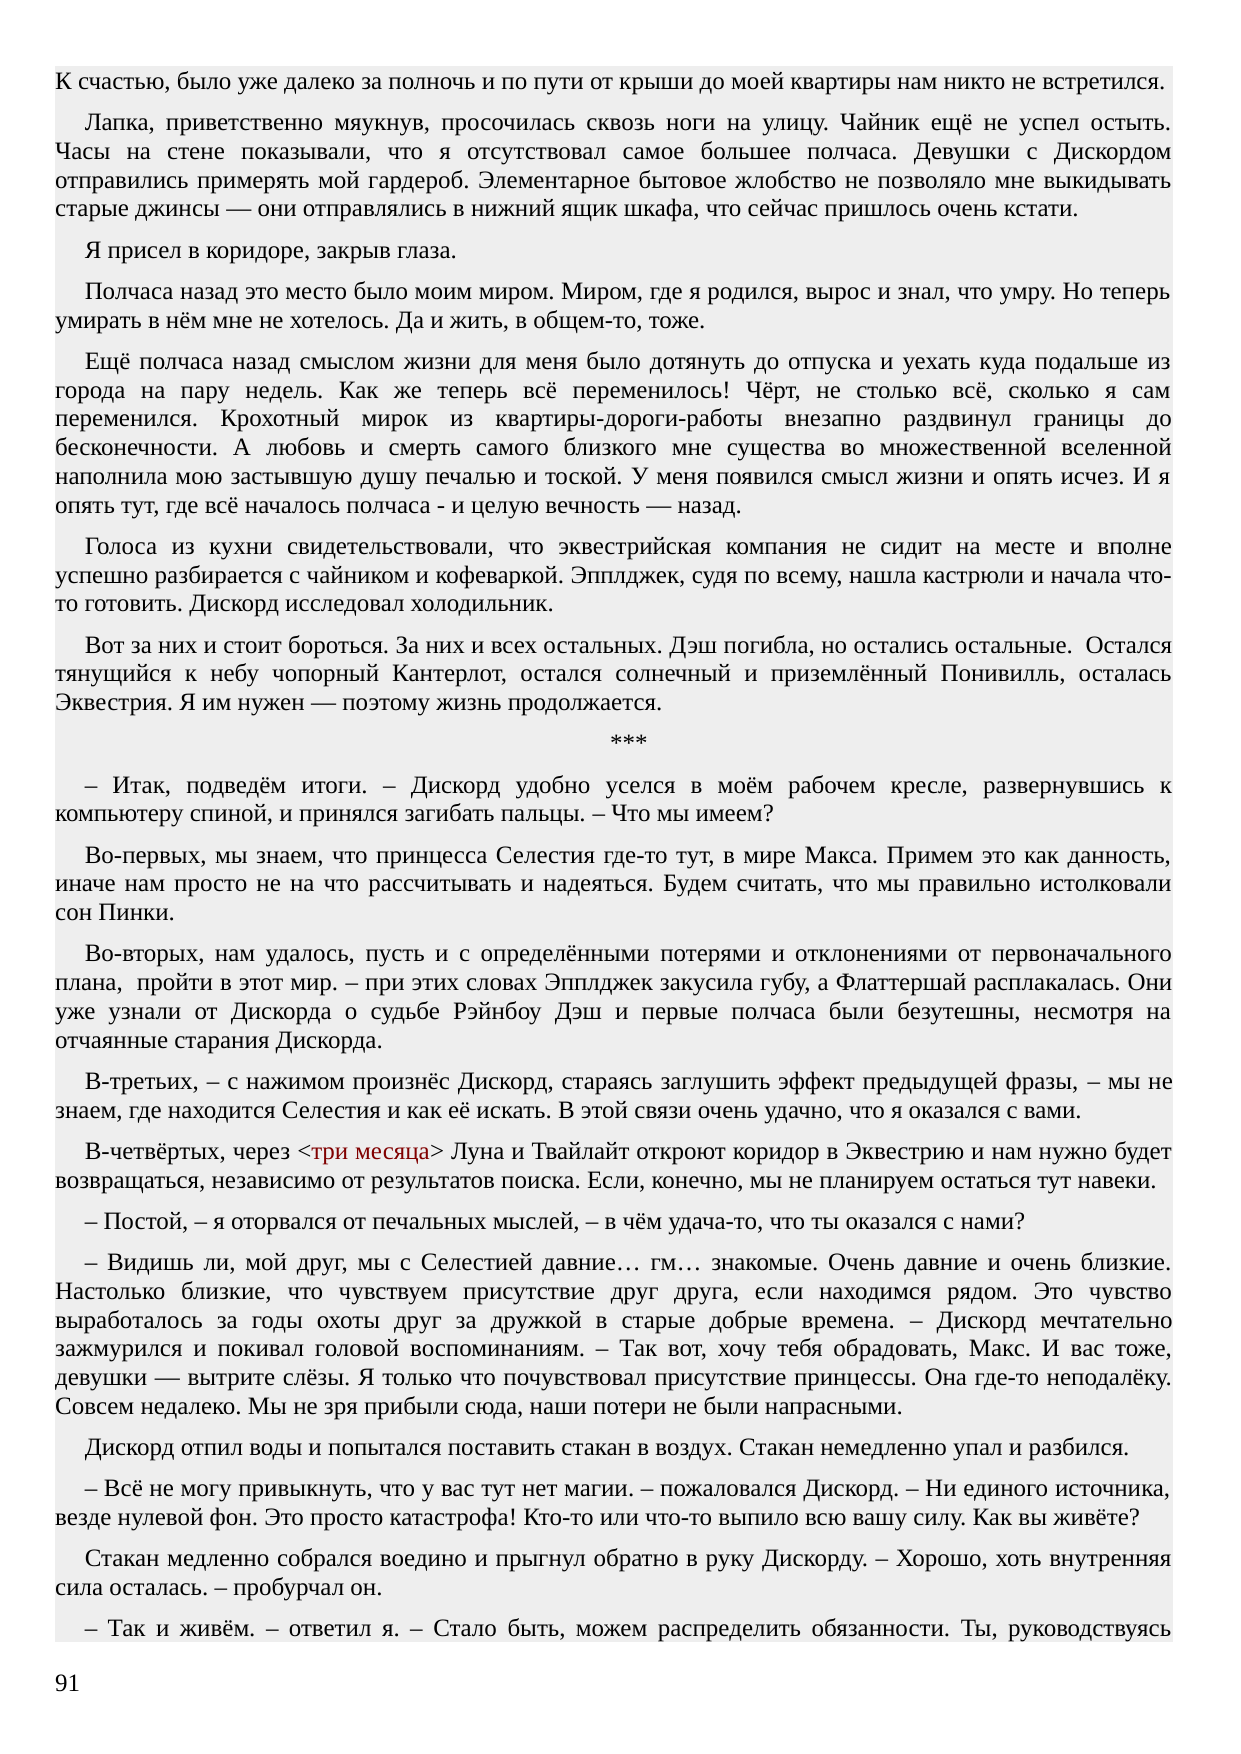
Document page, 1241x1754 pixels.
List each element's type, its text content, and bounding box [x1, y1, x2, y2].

text – Так и живём. – ответил я. – Стало быть, можем распределить обязанности. Ты, руководствуясь [55, 1613, 1173, 1642]
text – Итак, подведём итоги. – Дискорд удобно уселся в моём рабочем кресле, развернувшись к компьютеру спиной, и принялся загибать пальцы. – Что мы имеем? [55, 770, 1173, 827]
text В-третьих, – с нажимом произнёс Дискорд, стараясь заглушить эффект предыдущей фразы, – мы не знаем, где находится Селестия и как её искать. В этой связи очень удачно, что я оказался с вами. [55, 1066, 1173, 1123]
text Во-первых, мы знаем, что принцесса Селестия где-то тут, в мире Макса. Примем это как данность, иначе нам просто не на что рассчитывать и надеяться. Будем считать, что мы правильно истолковали сон Пинки. [55, 840, 1173, 926]
text Голоса из кухни свидетельствовали, что эквестрийская компания не сидит на месте и вполне успешно разбирается с чайником и кофеваркой. Эпплджек, судя по всему, нашла кастрюли и начала что-то готовить. Дискорд исследовал холодильник. [55, 531, 1173, 617]
text Полчаса назад это место было моим миром. Миром, где я родился, вырос и знал, что умру. Но теперь умирать в нём мне не хотелось. Да и жить, в общем-то, тоже. [55, 276, 1173, 333]
text Вот за них и стоит бороться. За них и всех остальных. Дэш погибла, но остались остальные. Остался тянущийся к небу чопорный Кантерлот, остался солнечный и приземлённый Понивилль, осталась Эквестрия. Я им нужен — поэтому жизнь продолжается. [55, 630, 1173, 716]
text Во-вторых, нам удалось, пусть и с определёнными потерями и отклонениями от первоначального плана, пройти в этот мир. – при этих словах Эпплджек закусила губу, а Флаттершай расплакалась. Они уже узнали от Дискорда о судьбе Рэйнбоу Дэш и первые полчаса были безутешны, несмотря на отчаянные старания Дискорда. [55, 938, 1173, 1053]
text Лапка, приветственно мяукнув, просочилась сквозь ноги на улицу. Чайник ещё не успел остыть. Часы на стене показывали, что я отсутствовал самое большее полчаса. Девушки с Дискордом отправились примерять мой гардероб. Элементарное бытовое жлобство не позволяло мне выкидывать старые джинсы — они отправлялись в нижний ящик шкафа, что сейчас пришлось очень кстати. [55, 107, 1173, 222]
text *** [55, 728, 1173, 757]
text В-четвёртых, через <три месяца> Луна и Твайлайт откроют коридор в Эквестрию и нам нужно будет возвращаться, независимо от результатов поиска. Если, конечно, мы не планируем остаться тут навеки. [55, 1136, 1173, 1193]
text К счастью, было уже далеко за полночь и по пути от крыши до моей квартиры нам никто не встретился. [55, 66, 1173, 95]
text – Всё не могу привыкнуть, что у вас тут нет магии. – пожаловался Дискорд. – Ни единого источника, везде нулевой фон. Это просто катастрофа! Кто-то или что-то выпило всю вашу силу. Как вы живёте? [55, 1473, 1173, 1531]
text Дискорд отпил воды и попытался поставить стакан в воздух. Стакан немедленно упал и разбился. [55, 1432, 1173, 1461]
text Стакан медленно собрался воедино и прыгнул обратно в руку Дискорду. – Хорошо, хоть внутренняя сила осталась. – пробурчал он. [55, 1543, 1173, 1601]
text Я присел в коридоре, закрыв глаза. [55, 235, 1173, 263]
text – Видишь ли, мой друг, мы с Селестией давние… гм… знакомые. Очень давние и очень близкие. Настолько близкие, что чувствуем присутствие друг друга, если находимся рядом. Это чувство выработалось за годы охоты друг за дружкой в старые добрые времена. – Дискорд мечтательно зажмурился и покивал головой воспоминаниям. – Так вот, хочу тебя обрадовать, Макс. И вас тоже, девушки — вытрите слёзы. Я только что почувствовал присутствие принцессы. Она где-то неподалёку. Совсем недалеко. Мы не зря прибыли сюда, наши потери не были напрасными. [55, 1247, 1173, 1420]
text – Постой, – я оторвался от печальных мыслей, – в чём удача-то, что ты оказался с нами? [55, 1206, 1173, 1235]
text Ещё полчаса назад смыслом жизни для меня было дотянуть до отпуска и уехать куда подальше из города на пару недель. Как же теперь всё переменилось! Чёрт, не столько всё, сколько я сам переменился. Крохотный мирок из квартиры-дороги-работы внезапно раздвинул границы до бесконечности. А любовь и смерть самого близкого мне существа во множественной вселенной наполнила мою застывшую душу печалью и тоской. У меня появился смысл жизни и опять исчез. И я опять тут, где всё началось полчаса - и целую вечность — назад. [55, 346, 1173, 518]
